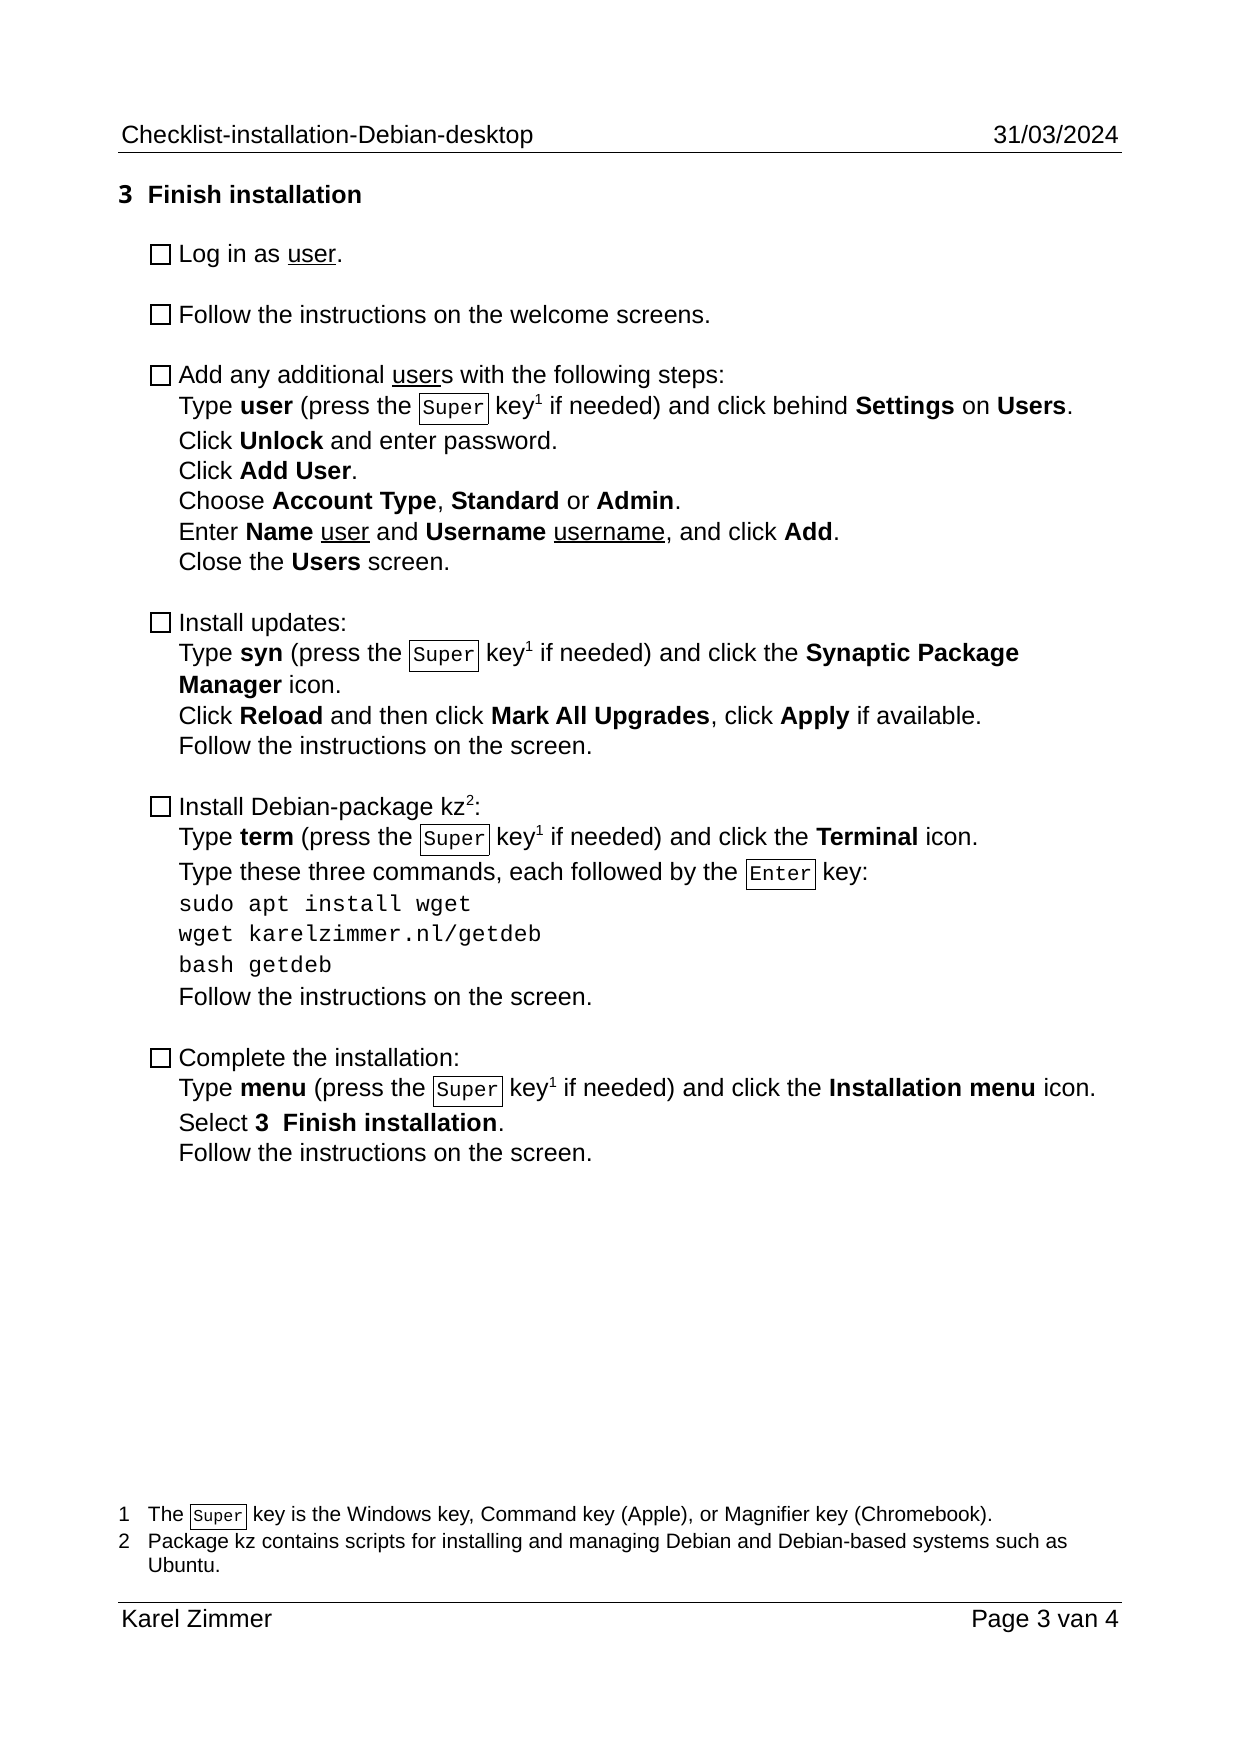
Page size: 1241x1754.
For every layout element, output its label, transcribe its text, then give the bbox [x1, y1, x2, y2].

table_cell [142, 1013, 177, 1043]
table_cell [142, 1043, 177, 1073]
table_cell [118, 761, 142, 791]
table_cell [142, 330, 177, 360]
table_cell Follow the instructions on the screen. [177, 982, 1122, 1012]
table_cell bash getdeb [177, 952, 1122, 982]
table_cell [177, 577, 1122, 607]
table_cell [118, 700, 142, 731]
table_cell [118, 1108, 142, 1138]
table_cell [142, 1108, 177, 1138]
table_cell [118, 982, 142, 1012]
table_cell [118, 577, 142, 607]
table_cell [118, 391, 142, 425]
table_cell [118, 856, 142, 891]
table_cell [142, 982, 177, 1012]
table_cell Enter Name user and Username username, and click Add. [177, 516, 1122, 547]
table_cell Type these three commands, each followed by the Enter key: [177, 856, 1122, 891]
table_cell Install updates: [177, 607, 1122, 638]
table_cell [118, 456, 142, 486]
table_cell [118, 1043, 142, 1073]
table_cell Click Add User. [177, 456, 1122, 486]
table_cell [118, 822, 142, 856]
table_cell [118, 891, 142, 922]
table_cell [142, 891, 177, 922]
table_header [142, 239, 177, 269]
table_cell [142, 952, 177, 982]
table_cell Select 3 Finish installation. [177, 1108, 1122, 1138]
table_cell [142, 269, 177, 300]
table_cell [118, 1013, 142, 1043]
table_cell [142, 791, 177, 822]
table_cell [142, 922, 177, 952]
table_cell Follow the instructions on the screen. [177, 731, 1122, 761]
table_header [118, 239, 142, 269]
table_cell [177, 330, 1122, 360]
table_cell Type user (press the Super key if needed) and click behind Settings on Users. [177, 391, 1122, 425]
table_cell [118, 922, 142, 952]
table_cell [142, 577, 177, 607]
table_cell [142, 822, 177, 856]
table_cell [118, 425, 142, 456]
table_cell [142, 761, 177, 791]
table_cell sudo apt install wget [177, 891, 1122, 922]
table_cell [142, 360, 177, 391]
table_cell Install Debian-package kz: [177, 791, 1122, 822]
table_cell [118, 1138, 142, 1168]
table_cell [142, 731, 177, 761]
table_cell [142, 547, 177, 577]
list Finish installation [118, 177, 1122, 211]
table_header Log in as USER. [177, 239, 1122, 269]
table_cell [118, 330, 142, 360]
table_cell [118, 516, 142, 547]
table_cell wget karelzimmer.nl/getdeb [177, 922, 1122, 952]
table_cell [142, 391, 177, 425]
table_cell [142, 638, 177, 700]
table_cell [177, 269, 1122, 300]
table_cell [118, 360, 142, 391]
table_cell Type syn (press the Super key1 if needed) and click the Synaptic Package Manager icon. [177, 638, 1122, 700]
table_cell [118, 791, 142, 822]
table_cell [118, 300, 142, 330]
table_cell [118, 952, 142, 982]
table_cell [142, 456, 177, 486]
table_cell [118, 486, 142, 516]
table_cell [142, 856, 177, 891]
table_cell Complete the installation: [177, 1043, 1122, 1073]
table_cell [118, 269, 142, 300]
table_cell [142, 486, 177, 516]
table_cell Close the Users screen. [177, 547, 1122, 577]
table_cell [142, 300, 177, 330]
table_cell [118, 607, 142, 638]
table_cell Follow the instructions on the welcome screens. [177, 300, 1122, 330]
table_cell [142, 607, 177, 638]
table_cell Choose Account Type, Standard or Admin. [177, 486, 1122, 516]
table_cell [142, 700, 177, 731]
table_cell Follow the instructions on the screen. [177, 1138, 1122, 1168]
table_cell [118, 547, 142, 577]
table_cell Add any additional users with the following steps: [177, 360, 1122, 391]
table_cell [142, 1138, 177, 1168]
table_cell Type menu (press the Super key1 if needed) and click the Installation menu icon. [177, 1073, 1122, 1108]
table_cell [118, 731, 142, 761]
table_cell [118, 638, 142, 700]
table_cell [118, 1073, 142, 1108]
table_cell Click Unlock and enter password. [177, 425, 1122, 456]
table_cell Click Reload and then click Mark All Upgrades, click Apply if available. [177, 700, 1122, 731]
table_cell [177, 1013, 1122, 1043]
table_cell [142, 1073, 177, 1108]
table_cell [142, 516, 177, 547]
table_cell [142, 425, 177, 456]
table_cell [177, 761, 1122, 791]
table_cell Type term (press the Super key1 if needed) and click the Terminal icon. [177, 822, 1122, 856]
